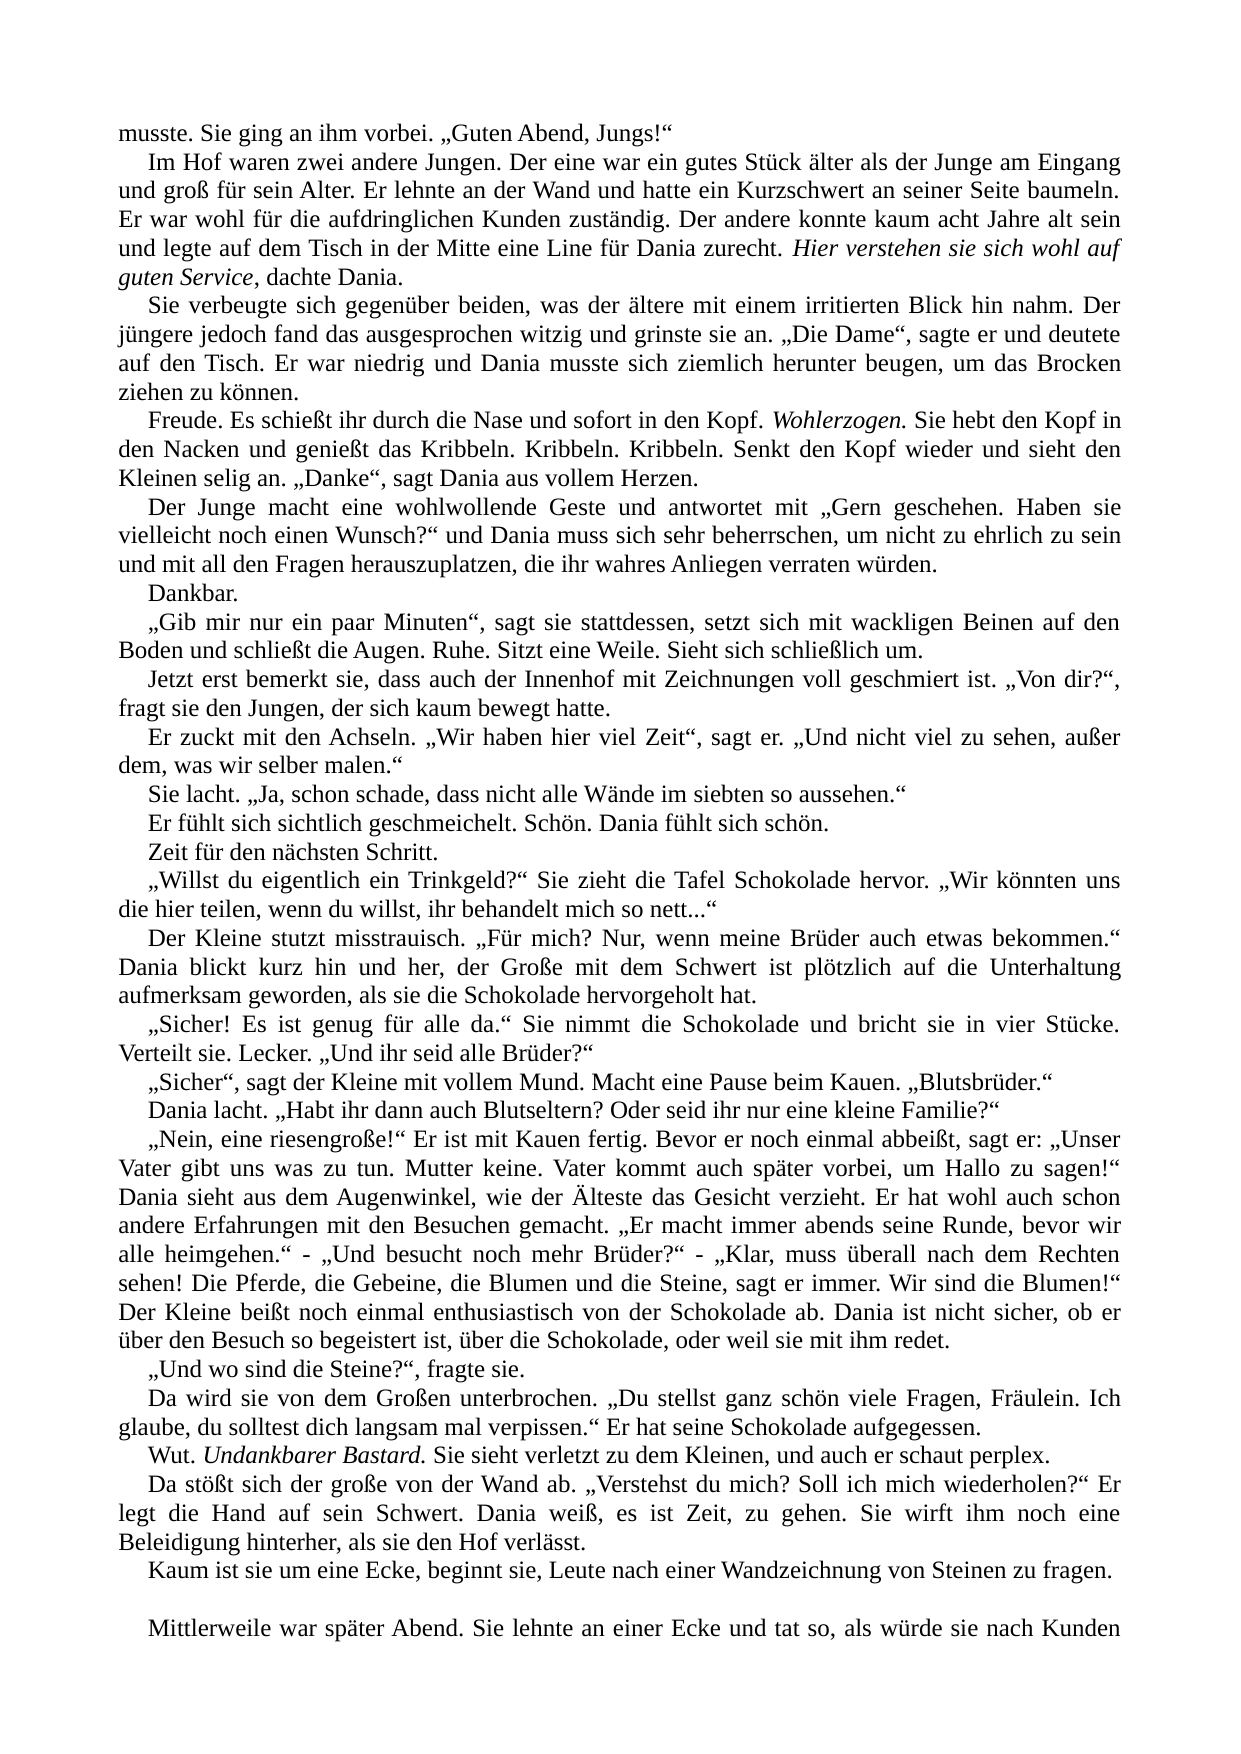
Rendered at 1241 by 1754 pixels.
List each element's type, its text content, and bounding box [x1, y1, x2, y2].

text Der Junge macht eine wohlwollende Geste und antwortet mit „Gern geschehen. Haben sie vielleicht noch einen Wunsch?“ und Dania muss sich sehr beherrschen, um nicht zu ehrlich zu sein und mit all den Fragen herauszuplatzen, die ihr wahres Anliegen verraten würden. [118, 492, 1122, 578]
text „Nein, eine riesengroße!“ Er ist mit Kauen fertig. Bevor er noch einmal abbeißt, sagt er: „Unser Vater gibt uns was zu tun. Mutter keine. Vater kommt auch später vorbei, um Hallo zu sagen!“ Dania sieht aus dem Augenwinkel, wie der Älteste das Gesicht verzieht. Er hat wohl auch schon andere Erfahrungen mit den Besuchen gemacht. „Er macht immer abends seine Runde, bevor wir alle heimgehen.“ - „Und besucht noch mehr Brüder?“ - „Klar, muss überall nach dem Rechten sehen! Die Pferde, die Gebeine, die Blumen und die Steine, sagt er immer. Wir sind die Blumen!“ Der Kleine beißt noch einmal enthusiastisch von der Schokolade ab. Dania ist nicht sicher, ob er über den Besuch so begeistert ist, über die Schokolade, oder weil sie mit ihm redet. [118, 1124, 1122, 1354]
text Dankbar. [118, 578, 1122, 607]
text Sie verbeugte sich gegenüber beiden, was der ältere mit einem irritierten Blick hin nahm. Der jüngere jedoch fand das ausgesprochen witzig und grinste sie an. „Die Dame“, sagte er und deutete auf den Tisch. Er war niedrig und Dania musste sich ziemlich herunter beugen, um das Brocken ziehen zu können. [118, 291, 1122, 406]
text Jetzt erst bemerkt sie, dass auch der Innenhof mit Zeichnungen voll geschmiert ist. „Von dir?“, fragt sie den Jungen, der sich kaum bewegt hatte. [118, 664, 1122, 722]
text „Gib mir nur ein paar Minuten“, sagt sie stattdessen, setzt sich mit wackligen Beinen auf den Boden und schließt die Augen. Ruhe. Sitzt eine Weile. Sieht sich schließlich um. [118, 607, 1122, 664]
text „Sicher! Es ist genug für alle da.“ Sie nimmt die Schokolade und bricht sie in vier Stücke. Verteilt sie. Lecker. „Und ihr seid alle Brüder?“ [118, 1009, 1122, 1067]
text Er zuckt mit den Achseln. „Wir haben hier viel Zeit“, sagt er. „Und nicht viel zu sehen, außer dem, was wir selber malen.“ [118, 722, 1122, 779]
text „Sicher“, sagt der Kleine mit vollem Mund. Macht eine Pause beim Kauen. „Blutsbrüder.“ [118, 1067, 1122, 1096]
text Mittlerweile war später Abend. Sie lehnte an einer Ecke und tat so, als würde sie nach Kunden [118, 1613, 1122, 1642]
text musste. Sie ging an ihm vorbei. „Guten Abend, Jungs!“ [118, 118, 1122, 147]
text Kaum ist sie um eine Ecke, beginnt sie, Leute nach einer Wandzeichnung von Steinen zu fragen. [118, 1556, 1122, 1584]
text Wut. Undankbarer Bastard. Sie sieht verletzt zu dem Kleinen, und auch er schaut perplex. [118, 1441, 1122, 1469]
text Im Hof waren zwei andere Jungen. Der eine war ein gutes Stück älter als der Junge am Eingang und groß für sein Alter. Er lehnte an der Wand und hatte ein Kurzschwert an seiner Seite baumeln. Er war wohl für die aufdringlichen Kunden zuständig. Der andere konnte kaum acht Jahre alt sein und legte auf dem Tisch in der Mitte eine Line für Dania zurecht. Hier verstehen sie sich wohl auf guten Service, dachte Dania. [118, 147, 1122, 291]
text Sie lacht. „Ja, schon schade, dass nicht alle Wände im siebten so aussehen.“ [118, 779, 1122, 808]
text Zeit für den nächsten Schritt. [118, 837, 1122, 866]
text „Und wo sind die Steine?“, fragte sie. [118, 1354, 1122, 1383]
text „Willst du eigentlich ein Trinkgeld?“ Sie zieht die Tafel Schokolade hervor. „Wir könnten uns die hier teilen, wenn du willst, ihr behandelt mich so nett...“ [118, 866, 1122, 923]
text Dania lacht. „Habt ihr dann auch Blutseltern? Oder seid ihr nur eine kleine Familie?“ [118, 1096, 1122, 1124]
text Der Kleine stutzt misstrauisch. „Für mich? Nur, wenn meine Brüder auch etwas bekommen.“ Dania blickt kurz hin und her, der Große mit dem Schwert ist plötzlich auf die Unterhaltung aufmerksam geworden, als sie die Schokolade hervorgeholt hat. [118, 923, 1122, 1009]
text Da stößt sich der große von der Wand ab. „Verstehst du mich? Soll ich mich wiederholen?“ Er legt die Hand auf sein Schwert. Dania weiß, es ist Zeit, zu gehen. Sie wirft ihm noch eine Beleidigung hinterher, als sie den Hof verlässt. [118, 1469, 1122, 1556]
text Da wird sie von dem Großen unterbrochen. „Du stellst ganz schön viele Fragen, Fräulein. Ich glaube, du solltest dich langsam mal verpissen.“ Er hat seine Schokolade aufgegessen. [118, 1383, 1122, 1441]
text Er fühlt sich sichtlich geschmeichelt. Schön. Dania fühlt sich schön. [118, 808, 1122, 837]
text Freude. Es schießt ihr durch die Nase und sofort in den Kopf. Wohlerzogen. Sie hebt den Kopf in den Nacken und genießt das Kribbeln. Kribbeln. Kribbeln. Senkt den Kopf wieder und sieht den Kleinen selig an. „Danke“, sagt Dania aus vollem Herzen. [118, 406, 1122, 492]
